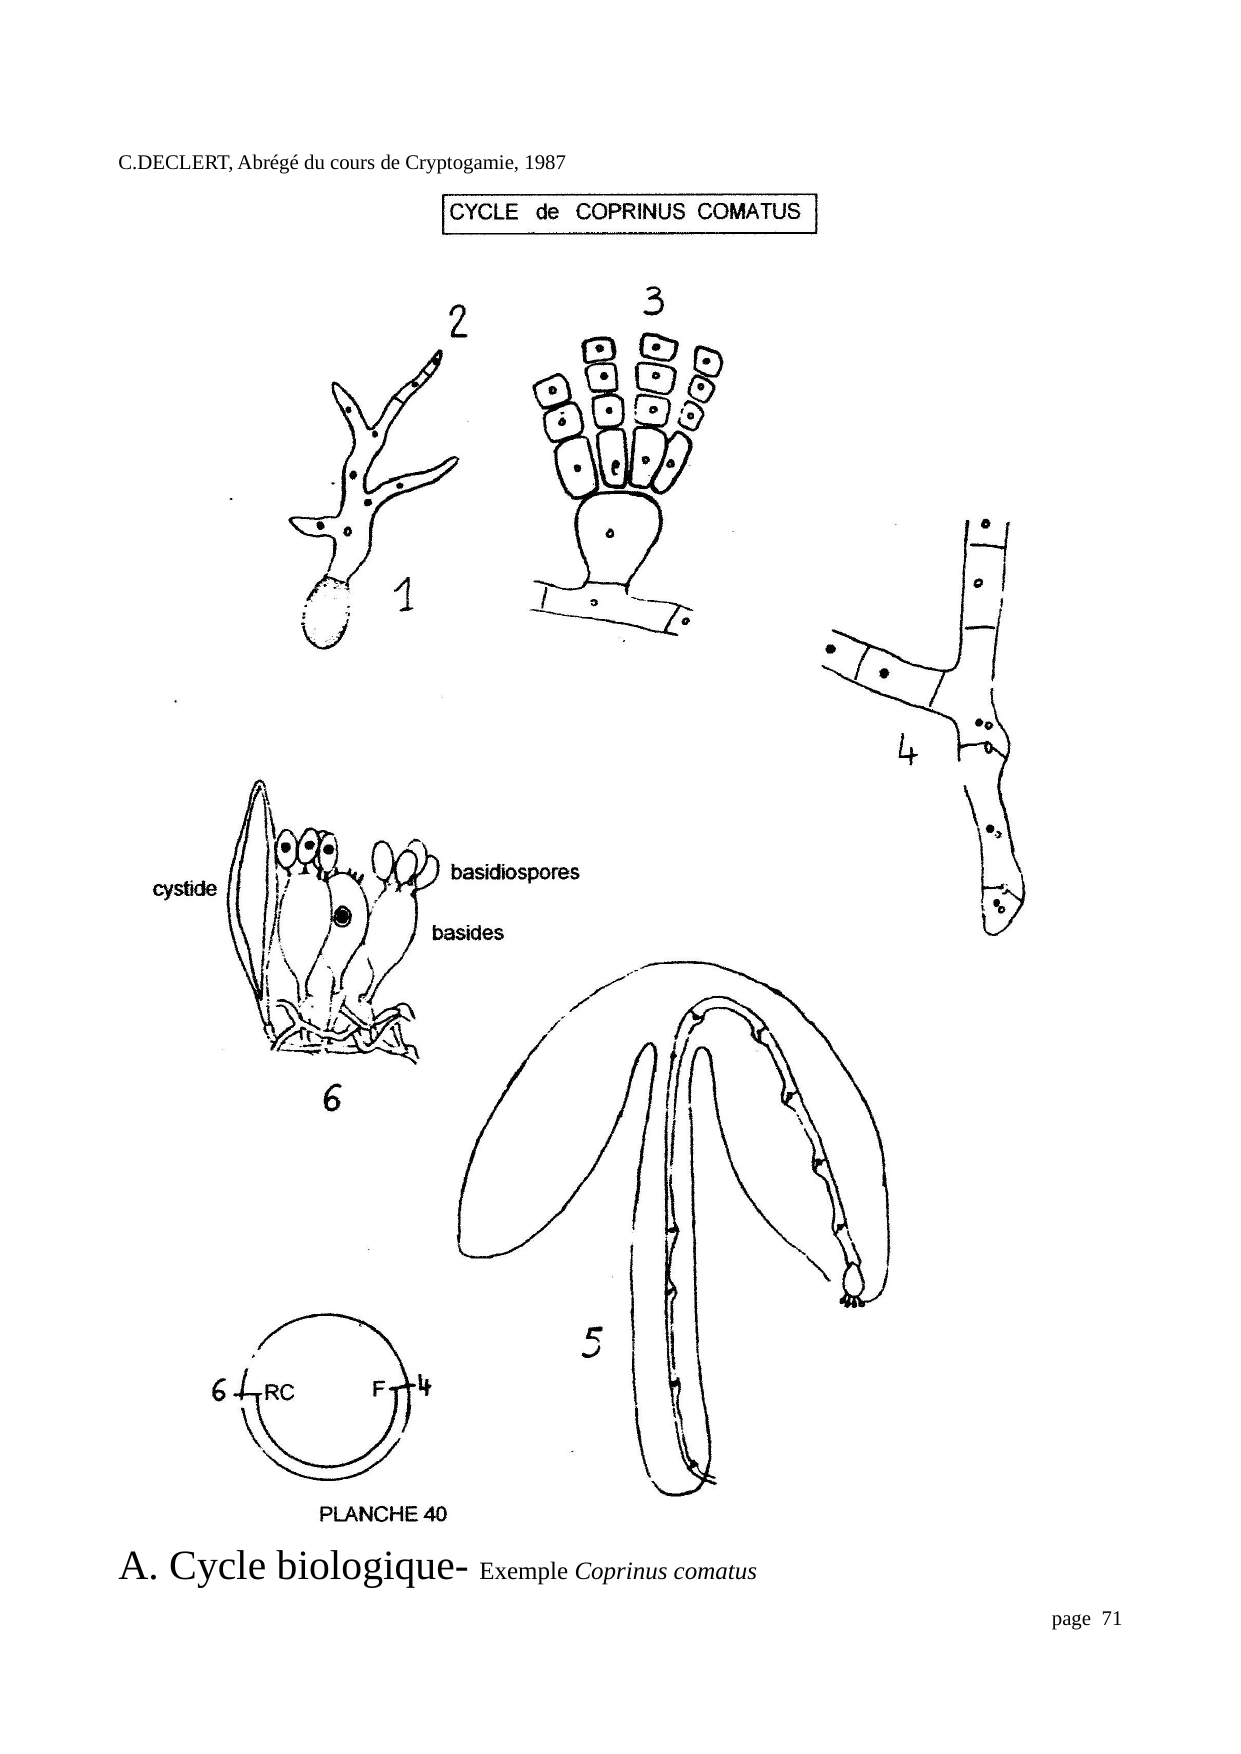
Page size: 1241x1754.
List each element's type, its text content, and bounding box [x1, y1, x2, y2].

picture [118, 179, 1123, 1541]
text A. Cycle biologique- Exemple Coprinus comatus [118, 1541, 1122, 1589]
